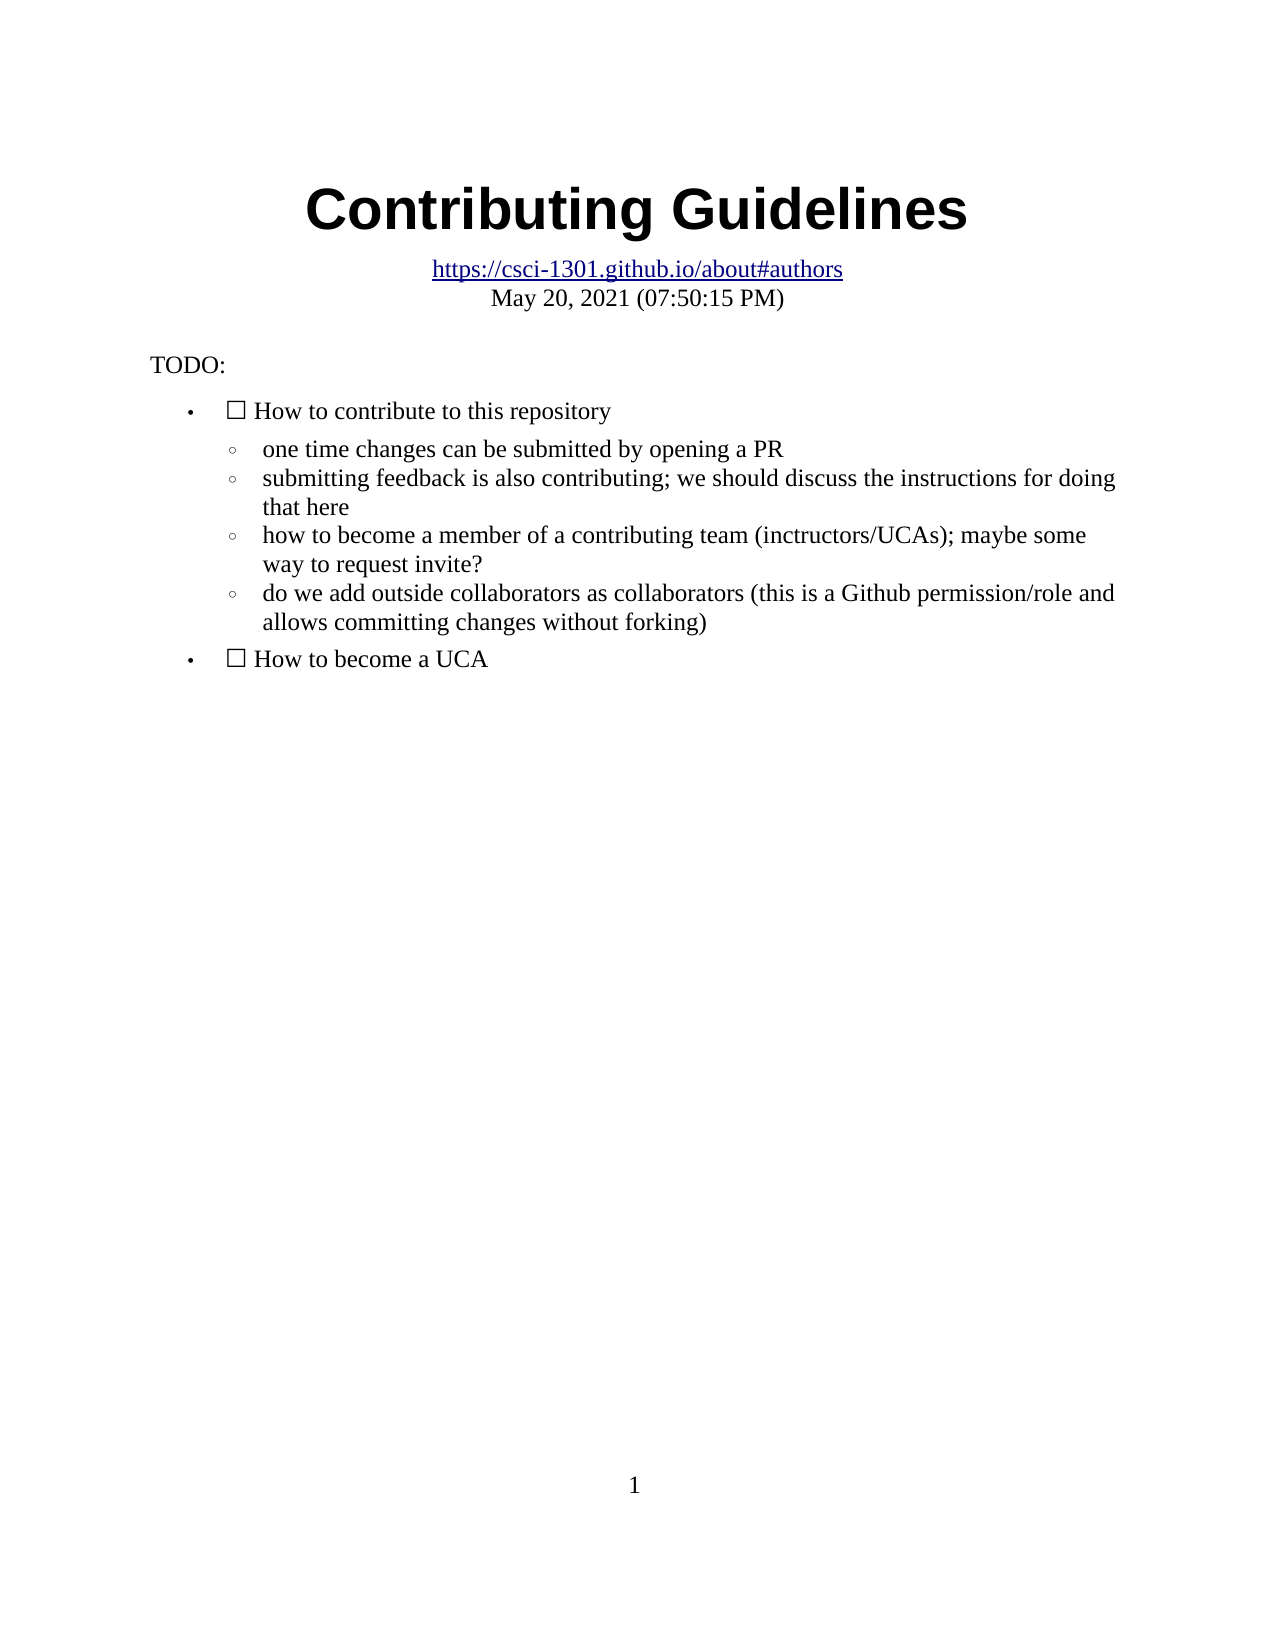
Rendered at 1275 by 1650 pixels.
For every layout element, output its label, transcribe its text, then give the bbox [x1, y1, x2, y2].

list how to become a member of a contributing team (inctructors/UCAs); maybe some way to request invite? [225, 520, 1125, 578]
text May 20, 2021 (07:50:15 PM) [150, 283, 1125, 312]
list ☐ How to become a UCA [187, 644, 1125, 673]
list one time changes can be submitted by opening a PR [225, 434, 1125, 463]
title Contributing Guidelines [150, 175, 1125, 242]
text TODO: [150, 350, 1125, 378]
list ☐ How to contribute to this repository [187, 396, 1125, 425]
list submitting feedback is also contributing; we should discuss the instructions for doing that here [225, 463, 1125, 520]
text https://csci-1301.github.io/about#authors [150, 254, 1125, 283]
list do we add outside collaborators as collaborators (this is a Github permission/role and allows committing changes without forking) [225, 578, 1125, 635]
